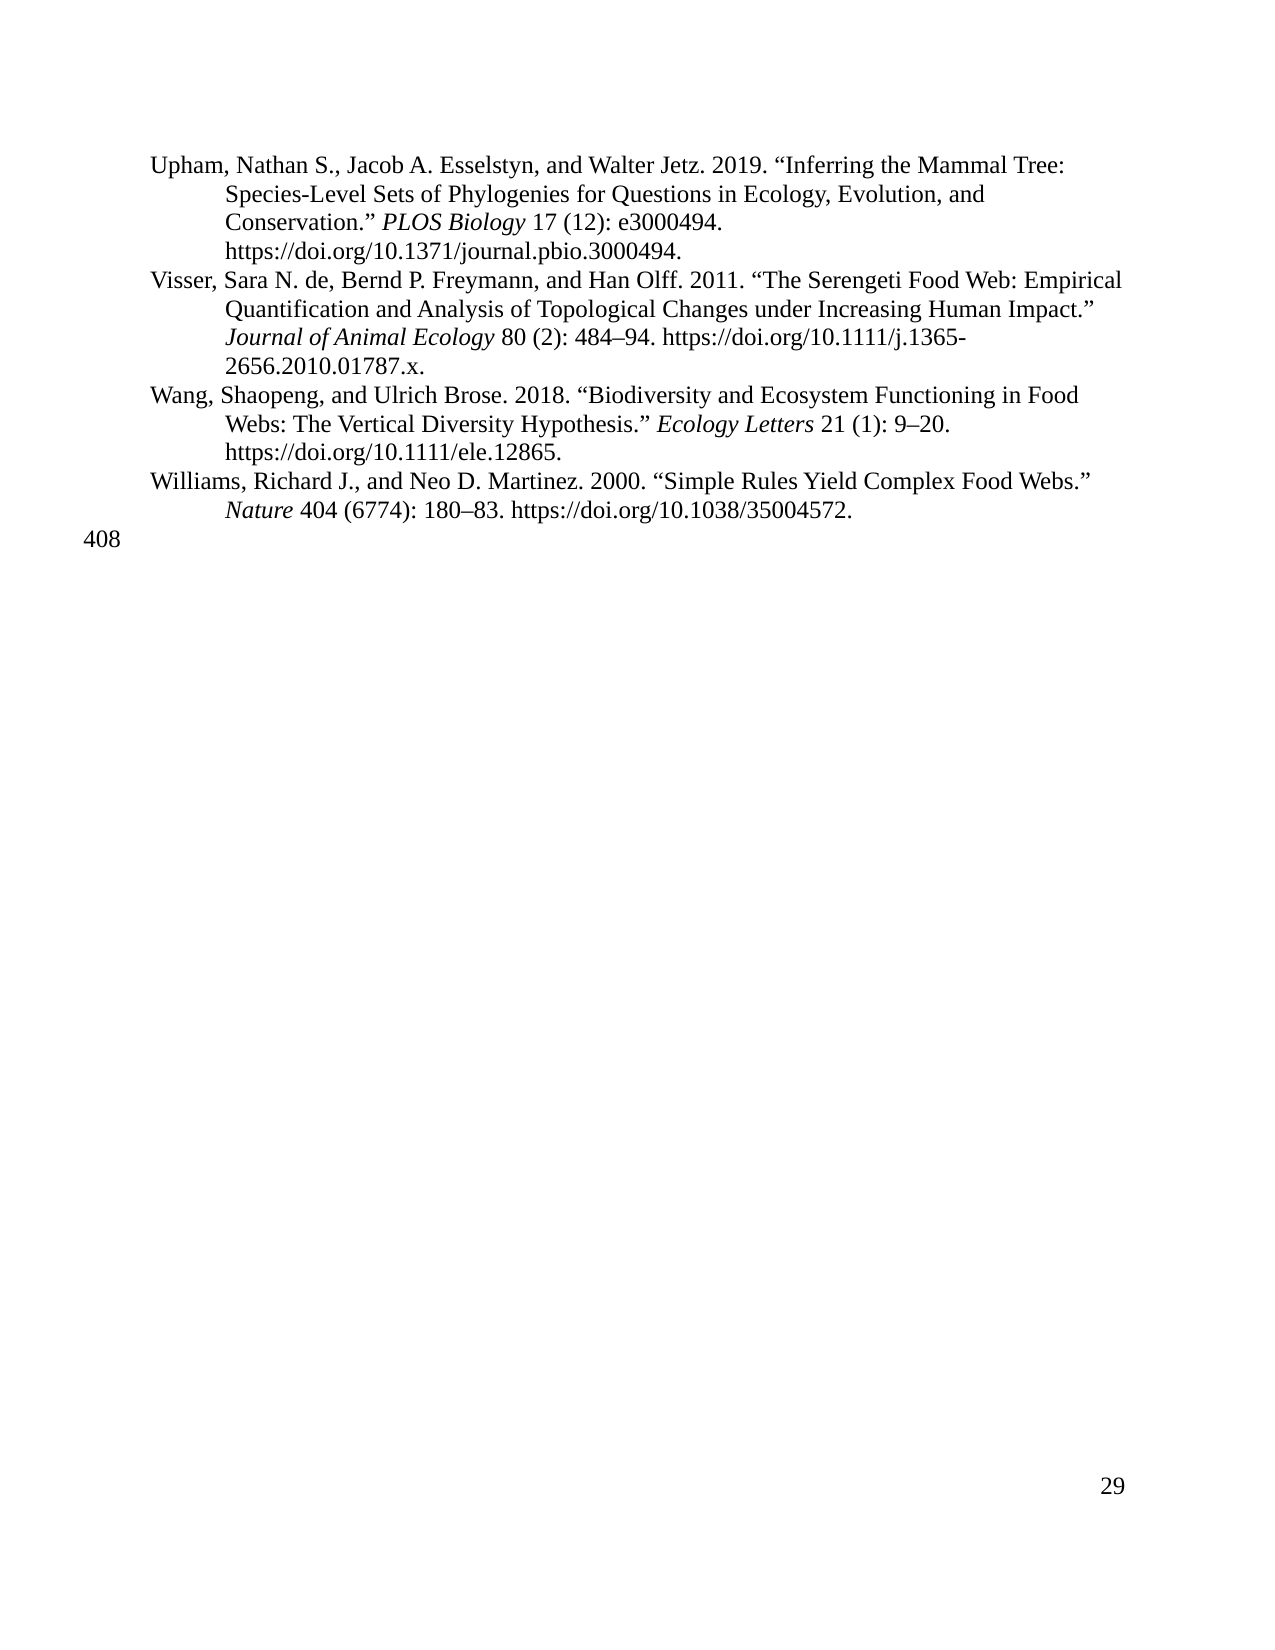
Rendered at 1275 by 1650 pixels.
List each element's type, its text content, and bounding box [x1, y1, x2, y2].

text Upham, Nathan S., Jacob A. Esselstyn, and Walter Jetz. 2019. “Inferring the Mammal Tree: Species-Level Sets of Phylogenies for Questions in Ecology, Evolution, and Conservation.” PLOS Biology 17 (12): e3000494. https://doi.org/10.1371/journal.pbio.3000494. [150, 150, 1125, 265]
text Visser, Sara N. de, Bernd P. Freymann, and Han Olff. 2011. “The Serengeti Food Web: Empirical Quantification and Analysis of Topological Changes under Increasing Human Impact.” Journal of Animal Ecology 80 (2): 484–94. https://doi.org/10.1111/j.1365-2656.2010.01787.x. [150, 265, 1125, 380]
text Wang, Shaopeng, and Ulrich Brose. 2018. “Biodiversity and Ecosystem Functioning in Food Webs: The Vertical Diversity Hypothesis.” Ecology Letters 21 (1): 9–20. https://doi.org/10.1111/ele.12865. [150, 380, 1125, 466]
text Williams, Richard J., and Neo D. Martinez. 2000. “Simple Rules Yield Complex Food Webs.” Nature 404 (6774): 180–83. https://doi.org/10.1038/35004572. [150, 466, 1125, 524]
